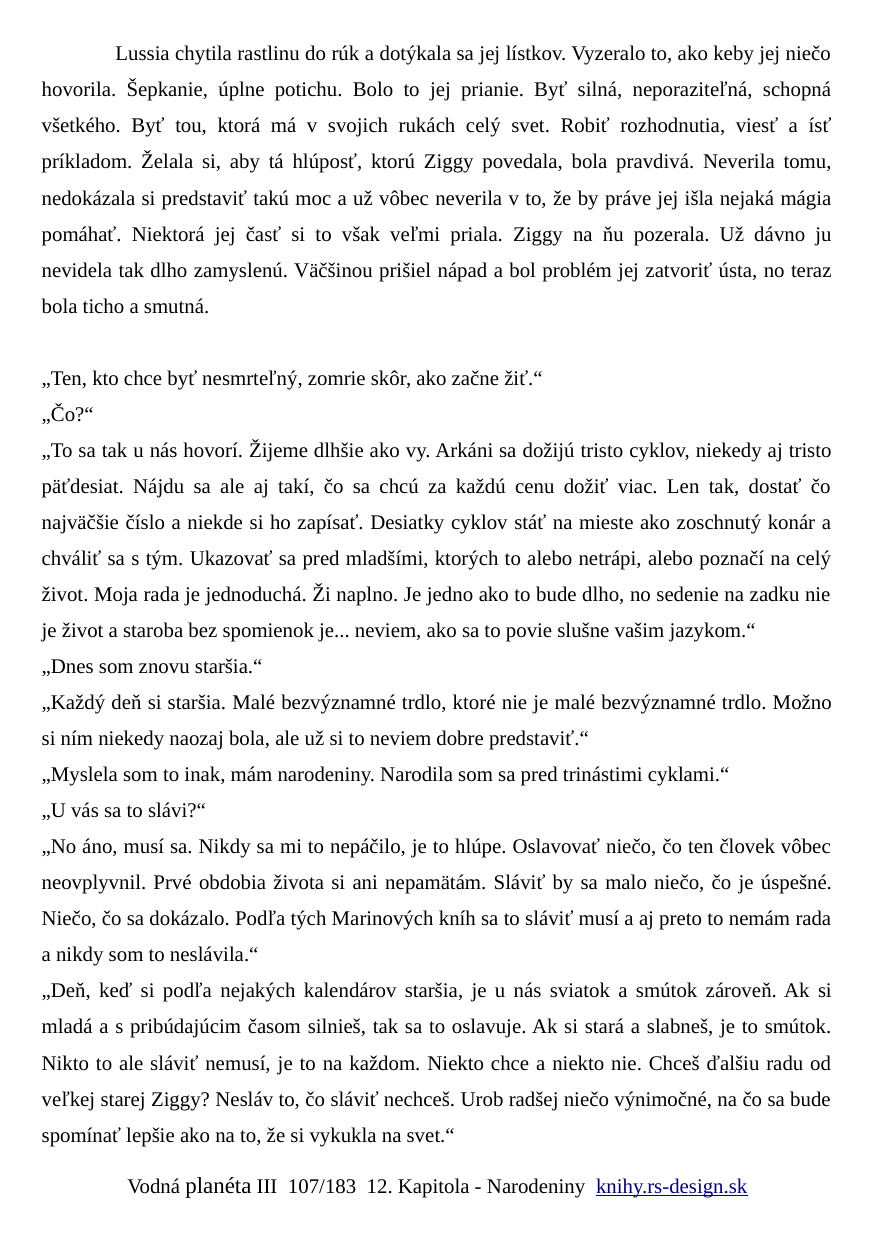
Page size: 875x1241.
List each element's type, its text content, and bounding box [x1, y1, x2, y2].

text Lussia chytila rastlinu do rúk a dotýkala sa jej lístkov. Vyzeralo to, ako keby jej niečo hovorila. Šepkanie, úplne potichu. Bolo to jej prianie. Byť silná, neporaziteľná, schopná všetkého. Byť tou, ktorá má v svojich rukách celý svet. Robiť rozhodnutia, viesť a ísť príkladom. Želala si, aby tá hlúposť, ktorú Ziggy povedala, bola pravdivá. Neverila tomu, nedokázala si predstaviť takú moc a už vôbec neverila v to, že by práve jej išla nejaká mágia pomáhať. Niektorá jej časť si to však veľmi priala. Ziggy na ňu pozerala. Už dávno ju nevidela tak dlho zamyslenú. Väčšinou prišiel nápad a bol problém jej zatvoriť ústa, no teraz bola ticho a smutná. [41, 41, 833, 318]
text „Čo?“ [41, 402, 833, 426]
text „No áno, musí sa. Nikdy sa mi to nepáčilo, je to hlúpe. Oslavovať niečo, čo ten človek vôbec neovplyvnil. Prvé obdobia života si ani nepamätám. Sláviť by sa malo niečo, čo je úspešné. Niečo, čo sa dokázalo. Podľa tých Marinových kníh sa to sláviť musí a aj preto to nemám rada a nikdy som to neslávila.“ [41, 834, 833, 966]
text „Každý deň si staršia. Malé bezvýznamné trdlo, ktoré nie je malé bezvýznamné trdlo. Možno si ním niekedy naozaj bola, ale už si to neviem dobre predstaviť.“ [41, 690, 833, 750]
text „U vás sa to slávi?“ [41, 798, 833, 822]
text „To sa tak u nás hovorí. Žijeme dlhšie ako vy. Arkáni sa dožijú tristo cyklov, niekedy aj tristo päťdesiat. Nájdu sa ale aj takí, čo sa chcú za každú cenu dožiť viac. Len tak, dostať čo najväčšie číslo a niekde si ho zapísať. Desiatky cyklov stáť na mieste ako zoschnutý konár a chváliť sa s tým. Ukazovať sa pred mladšími, ktorých to alebo netrápi, alebo poznačí na celý život. Moja rada je jednoduchá. Ži naplno. Je jedno ako to bude dlho, no sedenie na zadku nie je život a staroba bez spomienok je... neviem, ako sa to povie slušne vašim jazykom.“ [41, 438, 833, 642]
text „Ten, kto chce byť nesmrteľný, zomrie skôr, ako začne žiť.“ [41, 366, 833, 390]
text „Deň, keď si podľa nejakých kalendárov staršia, je u nás sviatok a smútok zároveň. Ak si mladá a s pribúdajúcim časom silnieš, tak sa to oslavuje. Ak si stará a slabneš, je to smútok. Nikto to ale sláviť nemusí, je to na každom. Niekto chce a niekto nie. Chceš ďalšiu radu od veľkej starej Ziggy? Nesláv to, čo sláviť nechceš. Urob radšej niečo výnimočné, na čo sa bude spomínať lepšie ako na to, že si vykukla na svet.“ [41, 978, 833, 1147]
text „Dnes som znovu staršia.“ [41, 654, 833, 678]
text „Myslela som to inak, mám narodeniny. Narodila som sa pred trinástimi cyklami.“ [41, 762, 833, 786]
